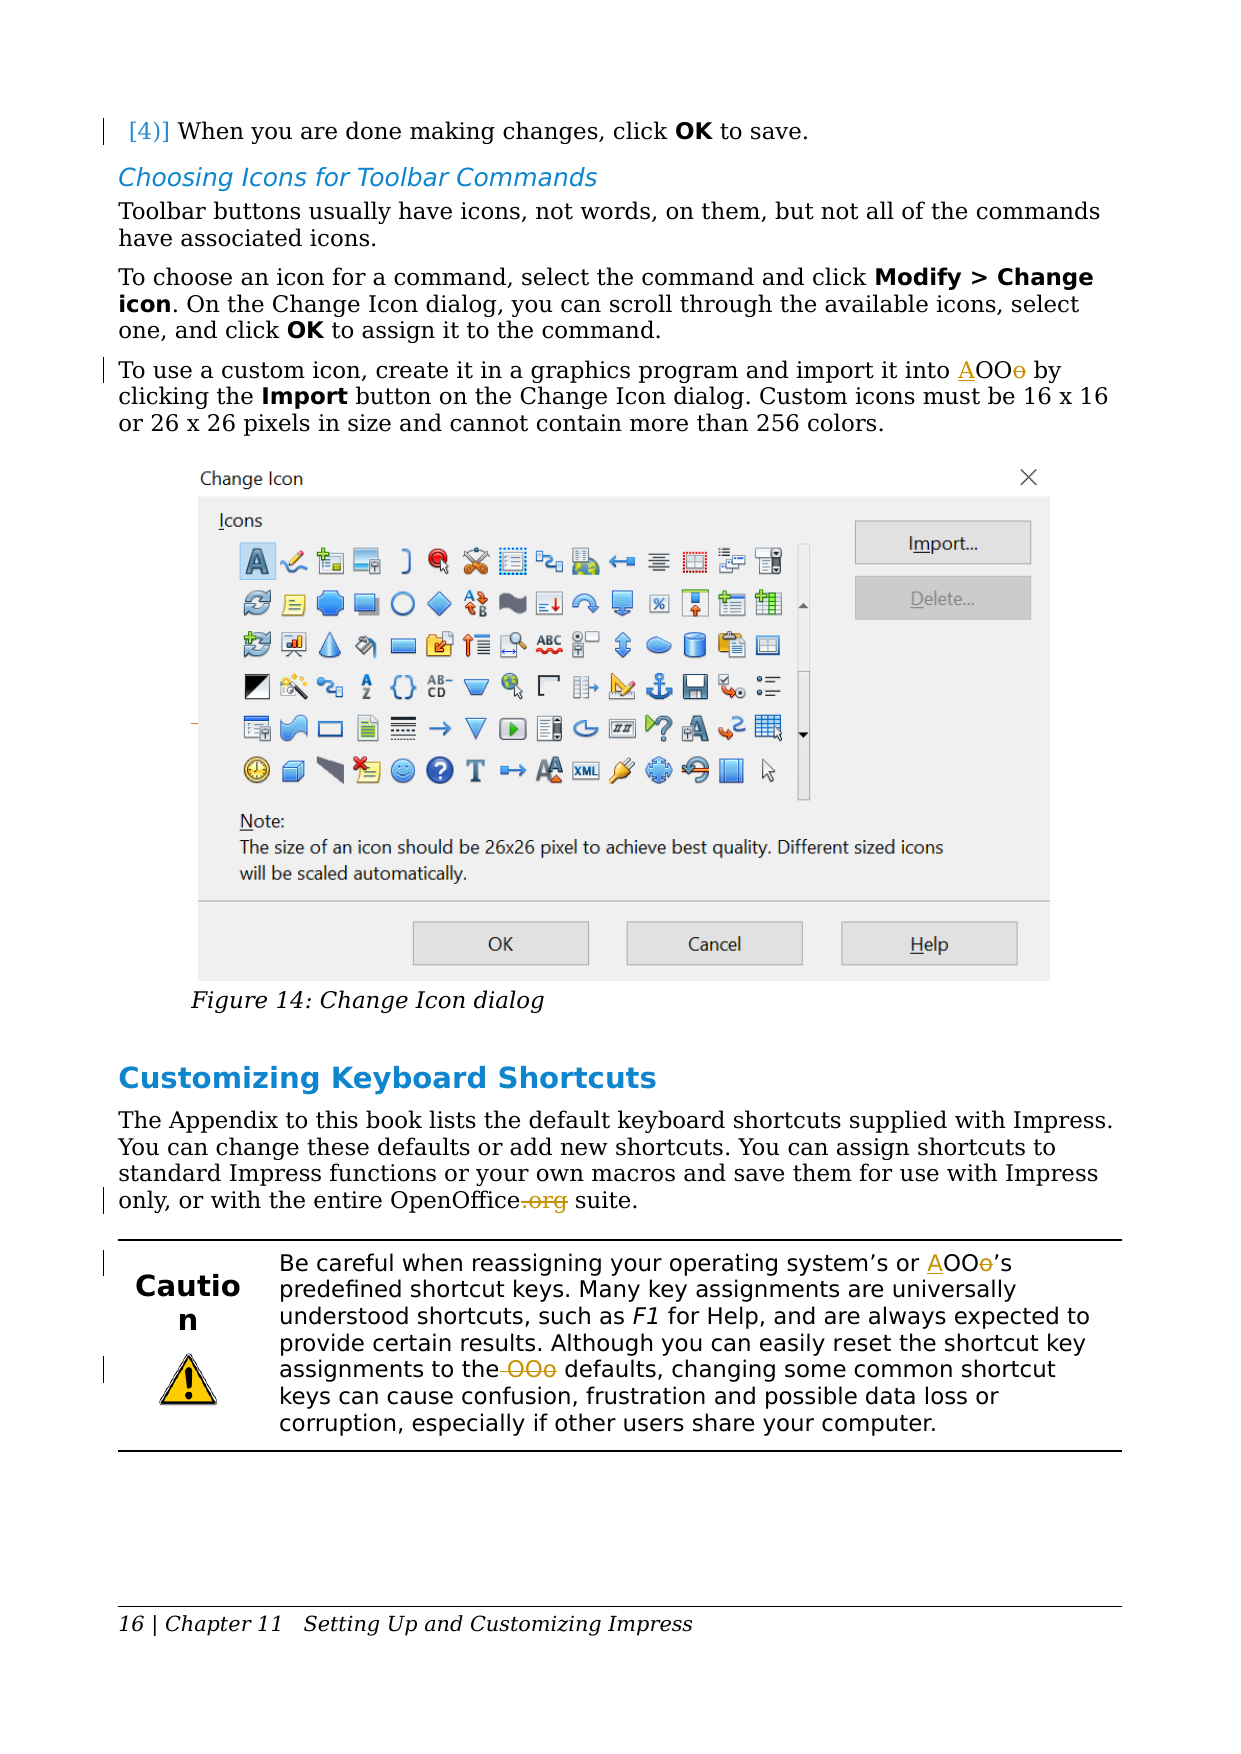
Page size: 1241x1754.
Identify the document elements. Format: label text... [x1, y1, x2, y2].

text Figure 14: Change Icon dialog [191, 987, 1049, 1014]
text To use a custom icon, create it in a graphics program and import it into AOO by clicking the Import button on the Change Icon dialog. Custom icons must be 16 x 16 or 26 x 26 pixels in size and cannot contain more than 256 colors. [118, 357, 1122, 437]
table_header Be careful when reassigning your operating system’s or AOO’s predefined shortcut keys. Many key assignments are universally understood shortcuts, such as F1 for Help, and are always expected to provide certain results. Although you can easily reset the shortcut key assignments to the defaults, changing some common shortcut keys can cause confusion, frustration and possible data loss or corruption, especially if other users share your computer. [258, 1241, 1122, 1449]
picture [198, 461, 1050, 981]
picture [155, 1349, 220, 1409]
text Toolbar buttons usually have icons, not words, on them, but not all of the commands have associated icons. [118, 198, 1122, 252]
subtitle Choosing Icons for Toolbar Commands [118, 163, 1122, 192]
text The Appendix to this book lists the default keyboard shortcuts supplied with Impress. You can change these defaults or add new shortcuts. You can assign shortcuts to standard Impress functions or your own macros and save them for use with Impress only, or with the entire OpenOffice suite. [118, 1107, 1122, 1214]
table_header Caution [118, 1241, 257, 1449]
subtitle Customizing Keyboard Shortcuts [118, 1061, 1122, 1095]
text To choose an icon for a command, select the command and click Modify > Change icon. On the Change Icon dialog, you can scroll through the available icons, select one, and click OK to assign it to the command. [118, 264, 1122, 344]
